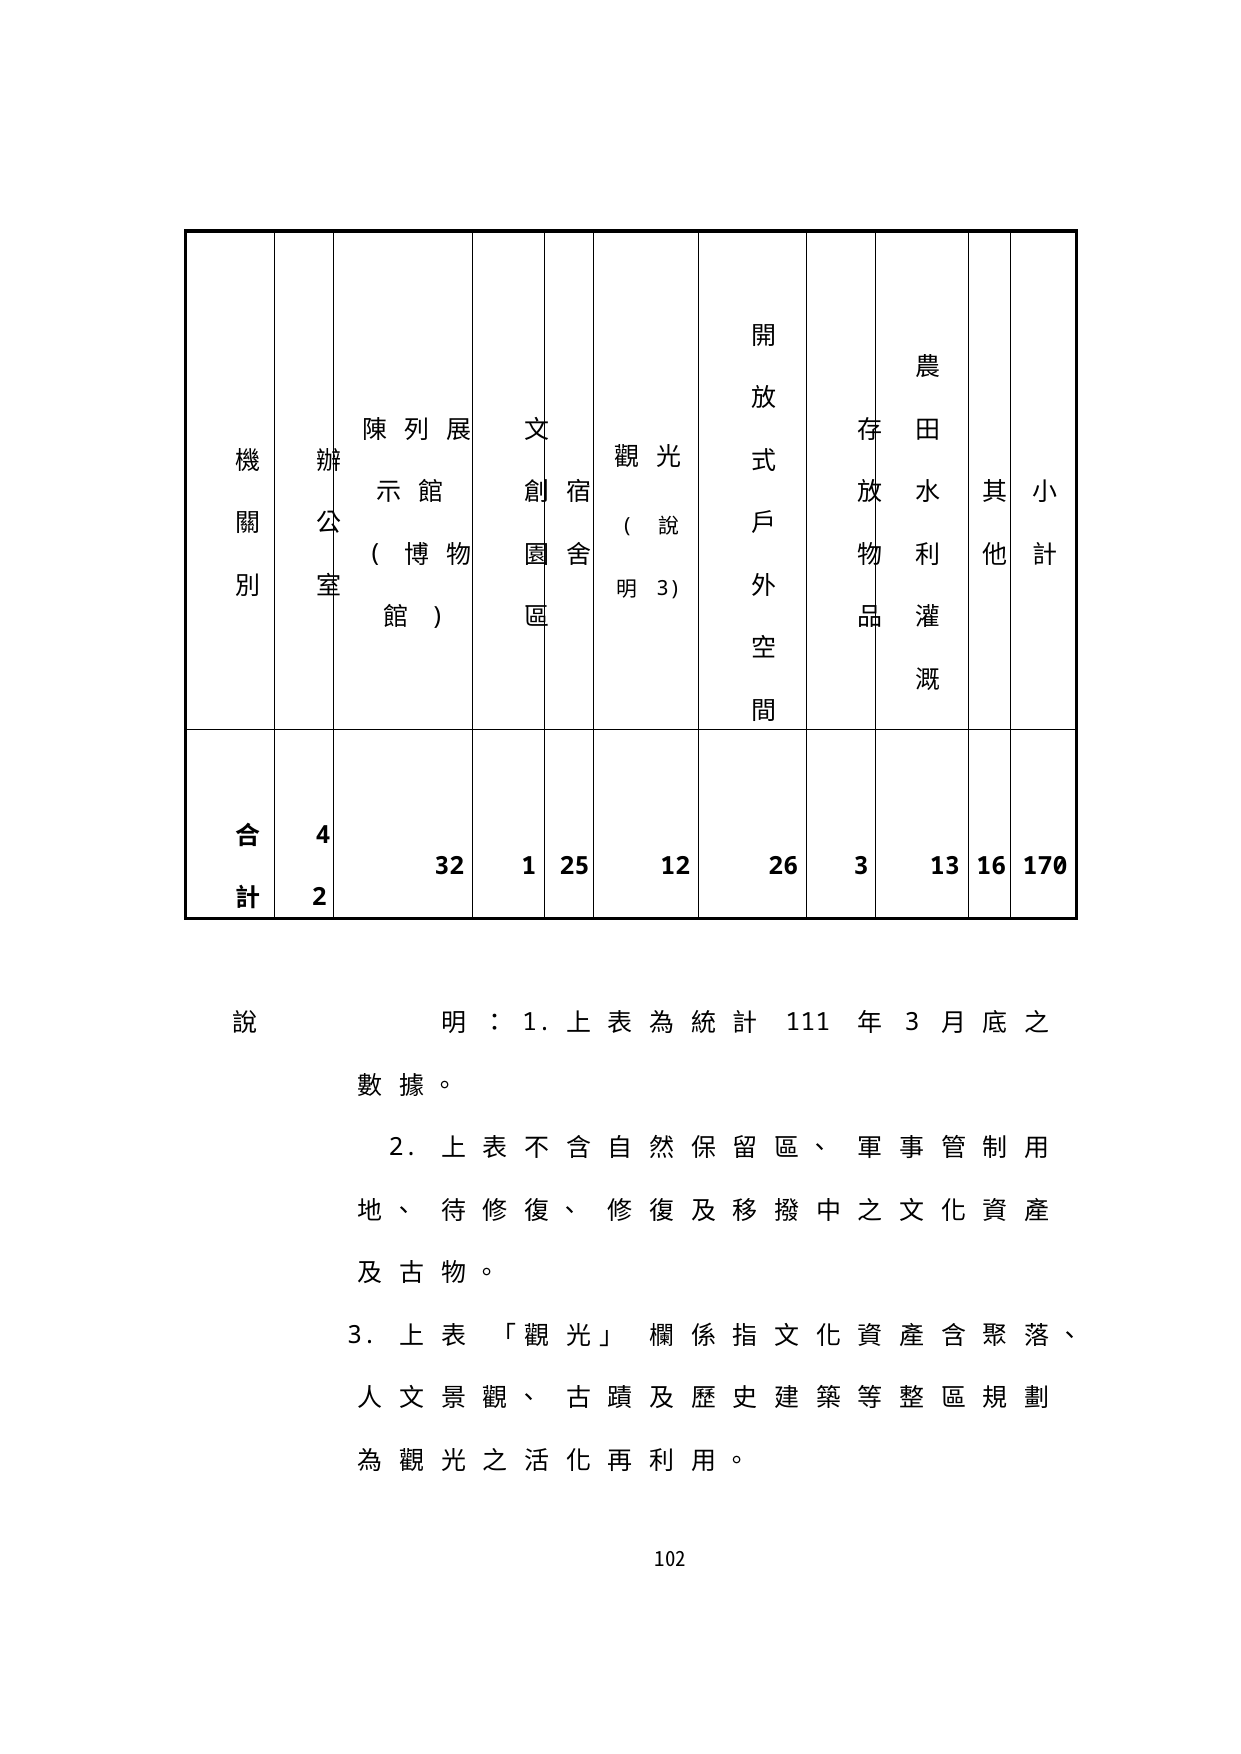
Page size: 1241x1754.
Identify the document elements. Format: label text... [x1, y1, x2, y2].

table_cell 26 [699, 730, 806, 917]
table_cell 42 [275, 730, 333, 917]
table_cell 合 計 [187, 730, 274, 917]
table_header 存放物品 [807, 233, 875, 729]
table_cell 3 [807, 730, 875, 917]
table_cell 13 [876, 730, 968, 917]
text 2.上表不含自然保留區、軍事管制用地、待修復、修復及移撥中之文化資產及古物。 [183, 1104, 1058, 1292]
table_header 小計 [1011, 233, 1075, 729]
table_cell 1 [473, 730, 544, 917]
table_cell 170 [1011, 730, 1075, 917]
table_header 宿舍 [545, 233, 593, 729]
table_header 開放式戶外空間 [699, 233, 806, 729]
text 說 明：1.上表為統計111年3月底之數據。 [183, 979, 1058, 1104]
table_header 文創園區 [473, 233, 544, 729]
table_cell 12 [594, 730, 698, 917]
table_header 其他 [969, 233, 1010, 729]
table_header 機關別 [187, 233, 274, 729]
table_cell 25 [545, 730, 593, 917]
table_cell 32 [334, 730, 472, 917]
table_header 陳列展示館(博物館) [334, 233, 472, 729]
text 3.上表「觀光」欄係指文化資產含聚落、人文景觀、古蹟及歷史建築等整區規劃為觀光之活化再利用。 [183, 1292, 1058, 1479]
table_cell 16 [969, 730, 1010, 917]
table_header 辦公室 [275, 233, 333, 729]
table_header 觀光 (說明3) [594, 233, 698, 729]
table_header 農田水利灌溉 [876, 233, 968, 729]
